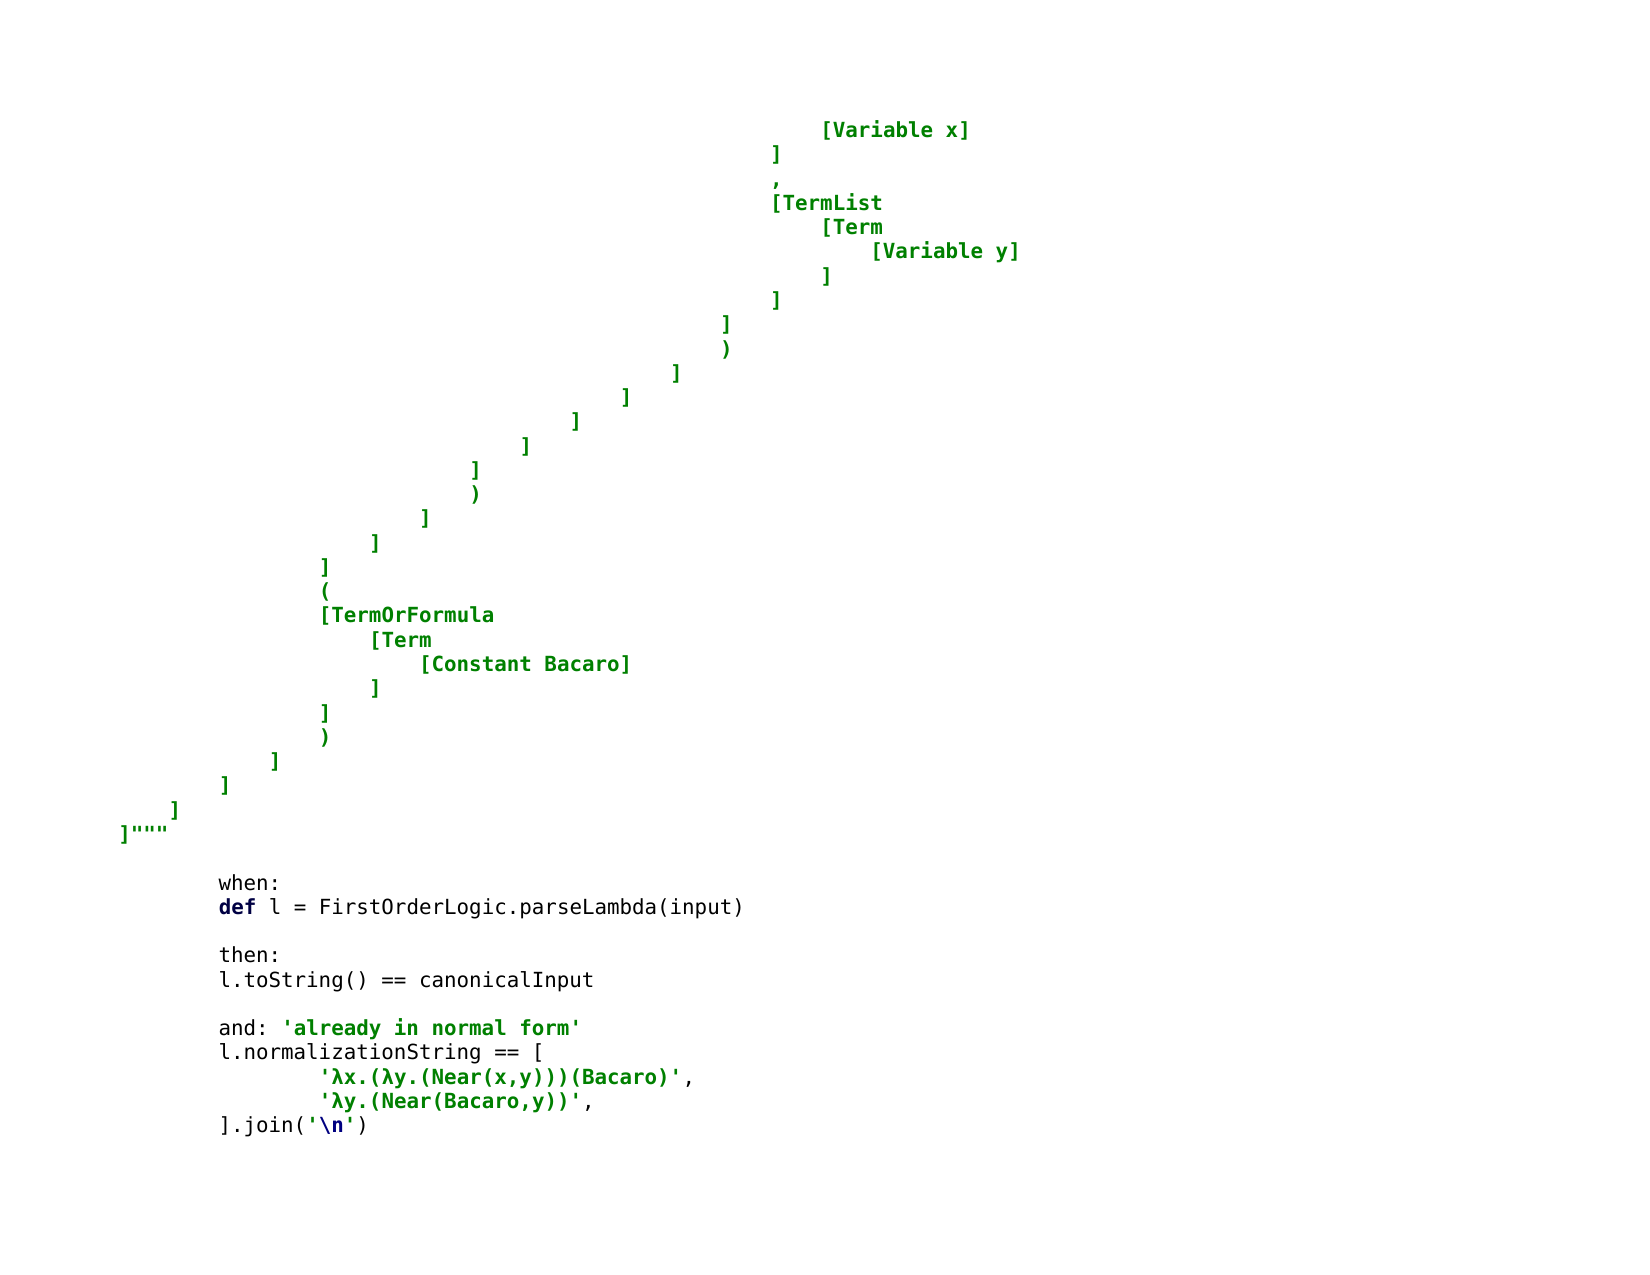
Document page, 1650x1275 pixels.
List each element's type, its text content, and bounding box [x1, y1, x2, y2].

text ] [118, 773, 1532, 798]
text ] [118, 701, 1532, 725]
text ] [118, 531, 1532, 555]
text ) [118, 725, 1532, 749]
text ].join('\n') [118, 1113, 1532, 1137]
text ) [118, 482, 1532, 506]
text 'λy.(Near(Bacaro,y))', [118, 1089, 1532, 1113]
text [Term [118, 215, 1532, 239]
text l.normalizationString == [ [118, 1040, 1532, 1065]
text ] [118, 385, 1532, 409]
text ( [118, 579, 1532, 603]
text [Term [118, 628, 1532, 652]
text when: [118, 871, 1532, 895]
text ] [118, 506, 1532, 531]
text ] [118, 409, 1532, 434]
text [Constant Bacaro] [118, 652, 1532, 676]
text ] [118, 361, 1532, 385]
text ] [118, 312, 1532, 337]
text [Variable x] [118, 118, 1532, 142]
text , [118, 167, 1532, 191]
text ) [118, 337, 1532, 361]
text [TermOrFormula [118, 603, 1532, 628]
text ] [118, 458, 1532, 482]
text [TermList [118, 191, 1532, 215]
text and: 'already in normal form' [118, 1016, 1532, 1040]
text [Variable y] [118, 239, 1532, 264]
text ] [118, 749, 1532, 773]
text ] [118, 288, 1532, 312]
text ] [118, 798, 1532, 822]
text 'λx.(λy.(Near(x,y)))(Bacaro)', [118, 1065, 1532, 1089]
text ] [118, 555, 1532, 579]
text then: [118, 943, 1532, 968]
text ] [118, 142, 1532, 167]
text ] [118, 264, 1532, 288]
text ] [118, 676, 1532, 701]
text def l = FirstOrderLogic.parseLambda(input) [118, 895, 1532, 919]
text ] [118, 434, 1532, 458]
text l.toString() == canonicalInput [118, 968, 1532, 992]
text ]""" [118, 822, 1532, 846]
